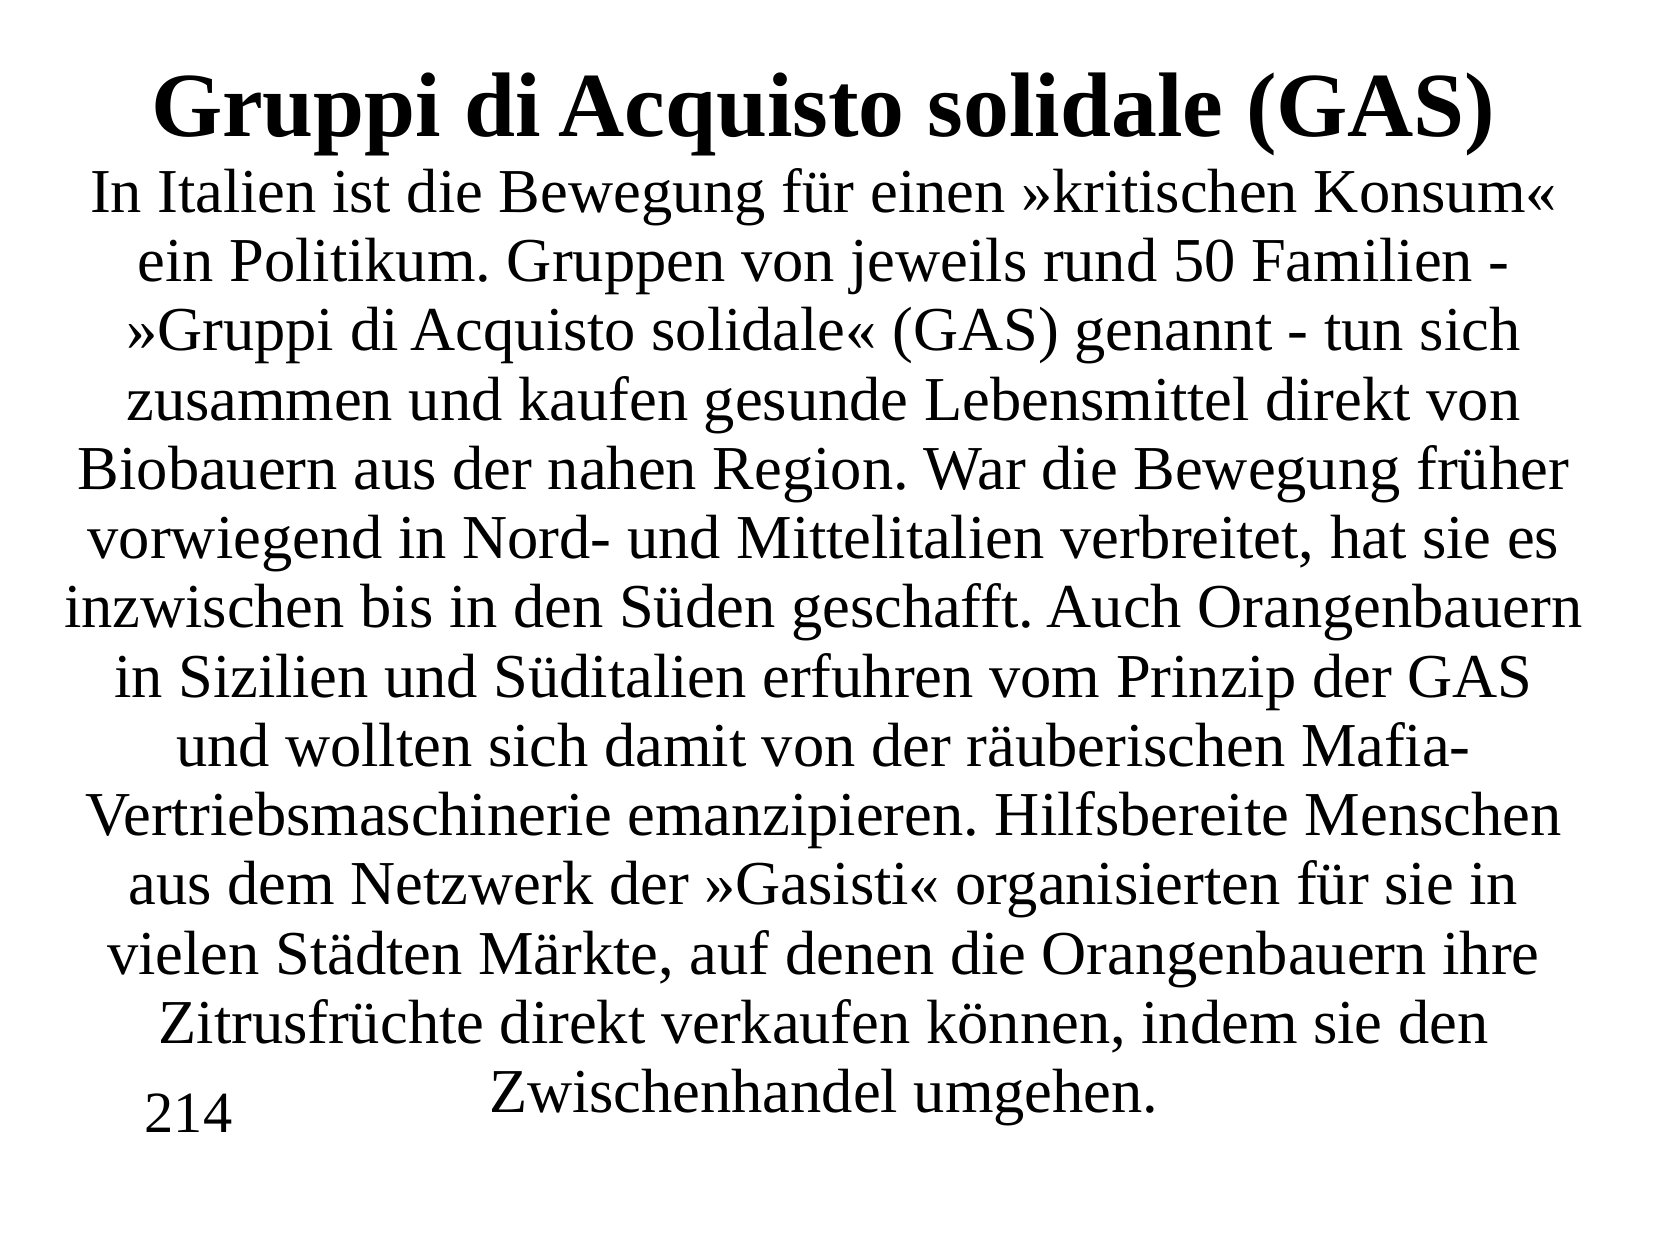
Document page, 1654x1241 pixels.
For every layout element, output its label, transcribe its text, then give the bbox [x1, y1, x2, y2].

text_box [0, 1072, 408, 1181]
text_box Gruppi di Acquisto solidale (GAS) In Italien ist die Bewegung für einen »kritischen Konsum« ein Politikum. Gruppen von jeweils rund 50 Familien - »Gruppi di Acquisto solidale« (GAS) genannt - tun sich zusammen und kaufen gesunde Lebensmittel direkt von Biobauern aus der nahen Region. War die Bewegung früher vorwiegend in Nord- und Mittelitalien verbreitet, hat sie es inzwischen bis in den Süden geschafft. Auch Orangenbauern in Sizilien und Süditalien erfuhren vom Prinzip der GAS und wollten sich damit von der räuberischen Mafia-Vertriebsmaschinerie emanzipieren. Hilfsbereite Menschen aus dem Netzwerk der »Gasisti« organisierten für sie in vielen Städten Märkte, auf denen die Orangenbauern ihre Zitrusfrüchte direkt verkaufen können, indem sie den Zwischenhandel umgehen. [49, 47, 1608, 1153]
